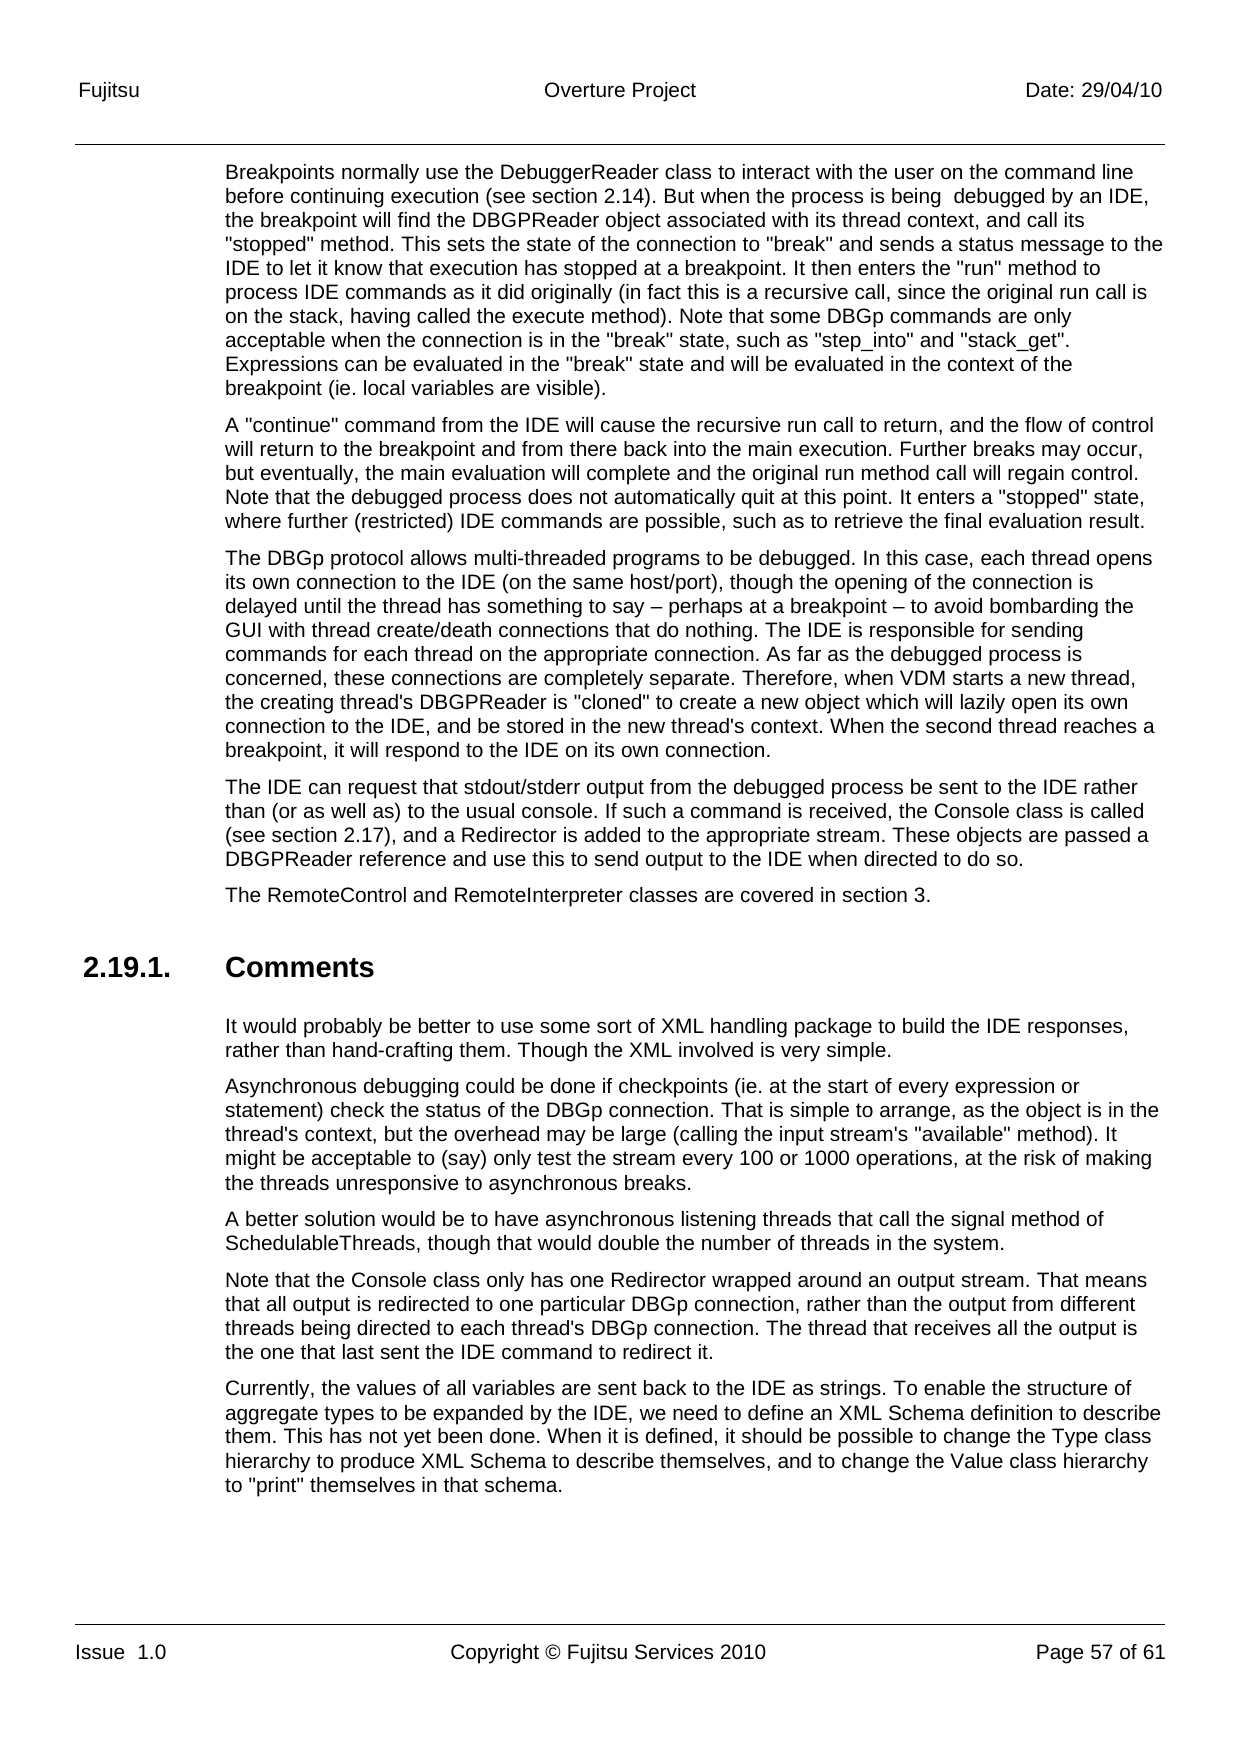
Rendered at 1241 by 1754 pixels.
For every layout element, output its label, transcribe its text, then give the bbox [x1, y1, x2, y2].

subtitle Comments [75, 950, 1165, 983]
text The IDE can request that stdout/stderr output from the debugged process be sent to the IDE rather than (or as well as) to the usual console. If such a command is received, the Console class is called (see section 2.17), and a Redirector is added to the appropriate stream. These objects are passed a DBGPReader reference and use this to send output to the IDE when directed to do so. [225, 775, 1165, 871]
text Currently, the values of all variables are sent back to the IDE as strings. To enable the structure of aggregate types to be expanded by the IDE, we need to define an XML Schema definition to describe them. This has not yet been done. When it is defined, it should be possible to change the Type class hierarchy to produce XML Schema to describe themselves, and to change the Value class hierarchy to "print" themselves in that schema. [225, 1376, 1165, 1497]
text Asynchronous debugging could be done if checkpoints (ie. at the start of every expression or statement) check the status of the DBGp connection. That is simple to arrange, as the object is in the thread's context, but the overhead may be large (calling the input stream's "available" method). It might be acceptable to (say) only test the stream every 100 or 1000 operations, at the risk of making the threads unresponsive to asynchronous breaks. [225, 1074, 1165, 1194]
text It would probably be better to use some sort of XML handling package to build the IDE responses, rather than hand-crafting them. Though the XML involved is very simple. [225, 1013, 1165, 1062]
text Breakpoints normally use the DebuggerReader class to interact with the user on the command line before continuing execution (see section 2.14). But when the process is being debugged by an IDE, the breakpoint will find the DBGPReader object associated with its thread context, and call its "stopped" method. This sets the state of the connection to "break" and sends a status message to the IDE to let it know that execution has stopped at a breakpoint. It then enters the "run" method to process IDE commands as it did originally (in fact this is a recursive call, since the original run call is on the stack, having called the execute method). Note that some DBGp commands are only acceptable when the connection is in the "break" state, such as "step_into" and "stack_get". Expressions can be evaluated in the "break" state and will be evaluated in the context of the breakpoint (ie. local variables are visible). [225, 160, 1165, 400]
text A better solution would be to have asynchronous listening threads that call the signal method of SchedulableThreads, though that would double the number of threads in the system. [225, 1207, 1165, 1255]
text The DBGp protocol allows multi-threaded programs to be debugged. In this case, each thread opens its own connection to the IDE (on the same host/port), though the opening of the connection is delayed until the thread has something to say – perhaps at a breakpoint – to avoid bombarding the GUI with thread create/death connections that do nothing. The IDE is responsible for sending commands for each thread on the appropriate connection. As far as the debugged process is concerned, these connections are completely separate. Therefore, when VDM starts a new thread, the creating thread's DBGPReader is "cloned" to create a new object which will lazily open its own connection to the IDE, and be stored in the new thread's context. When the second thread reaches a breakpoint, it will respond to the IDE on its own connection. [225, 546, 1165, 762]
text The RemoteControl and RemoteInterpreter classes are covered in section 3. [225, 883, 1165, 907]
text Note that the Console class only has one Redirector wrapped around an output stream. That means that all output is redirected to one particular DBGp connection, rather than the output from different threads being directed to each thread's DBGp connection. The thread that receives all the output is the one that last sent the IDE command to redirect it. [225, 1268, 1165, 1364]
text A "continue" command from the IDE will cause the recursive run call to return, and the flow of control will return to the breakpoint and from there back into the main execution. Further breaks may occur, but eventually, the main evaluation will complete and the original run method call will regain control. Note that the debugged process does not automatically quit at this point. It enters a "stopped" state, where further (restricted) IDE commands are possible, such as to retrieve the final evaluation result. [225, 413, 1165, 533]
